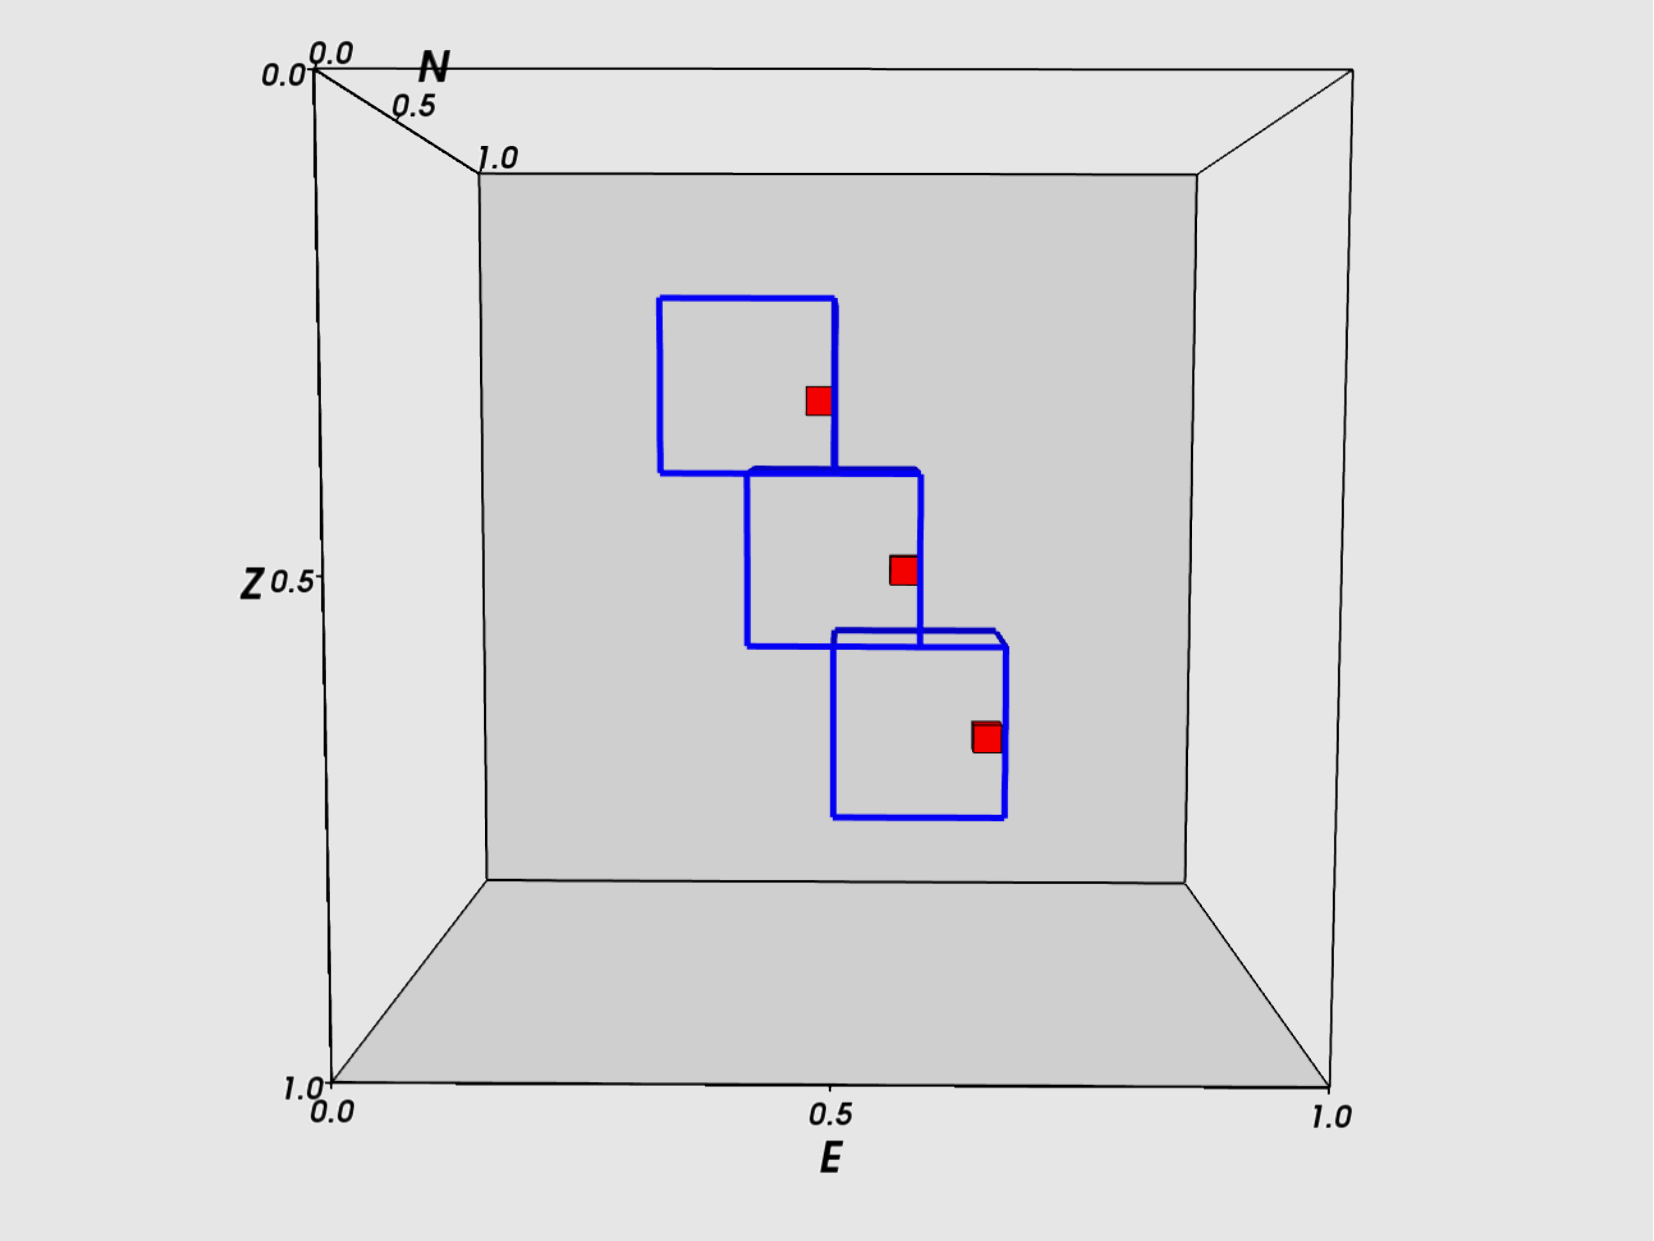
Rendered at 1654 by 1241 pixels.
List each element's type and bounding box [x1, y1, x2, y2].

picture [187, 0, 1466, 1241]
